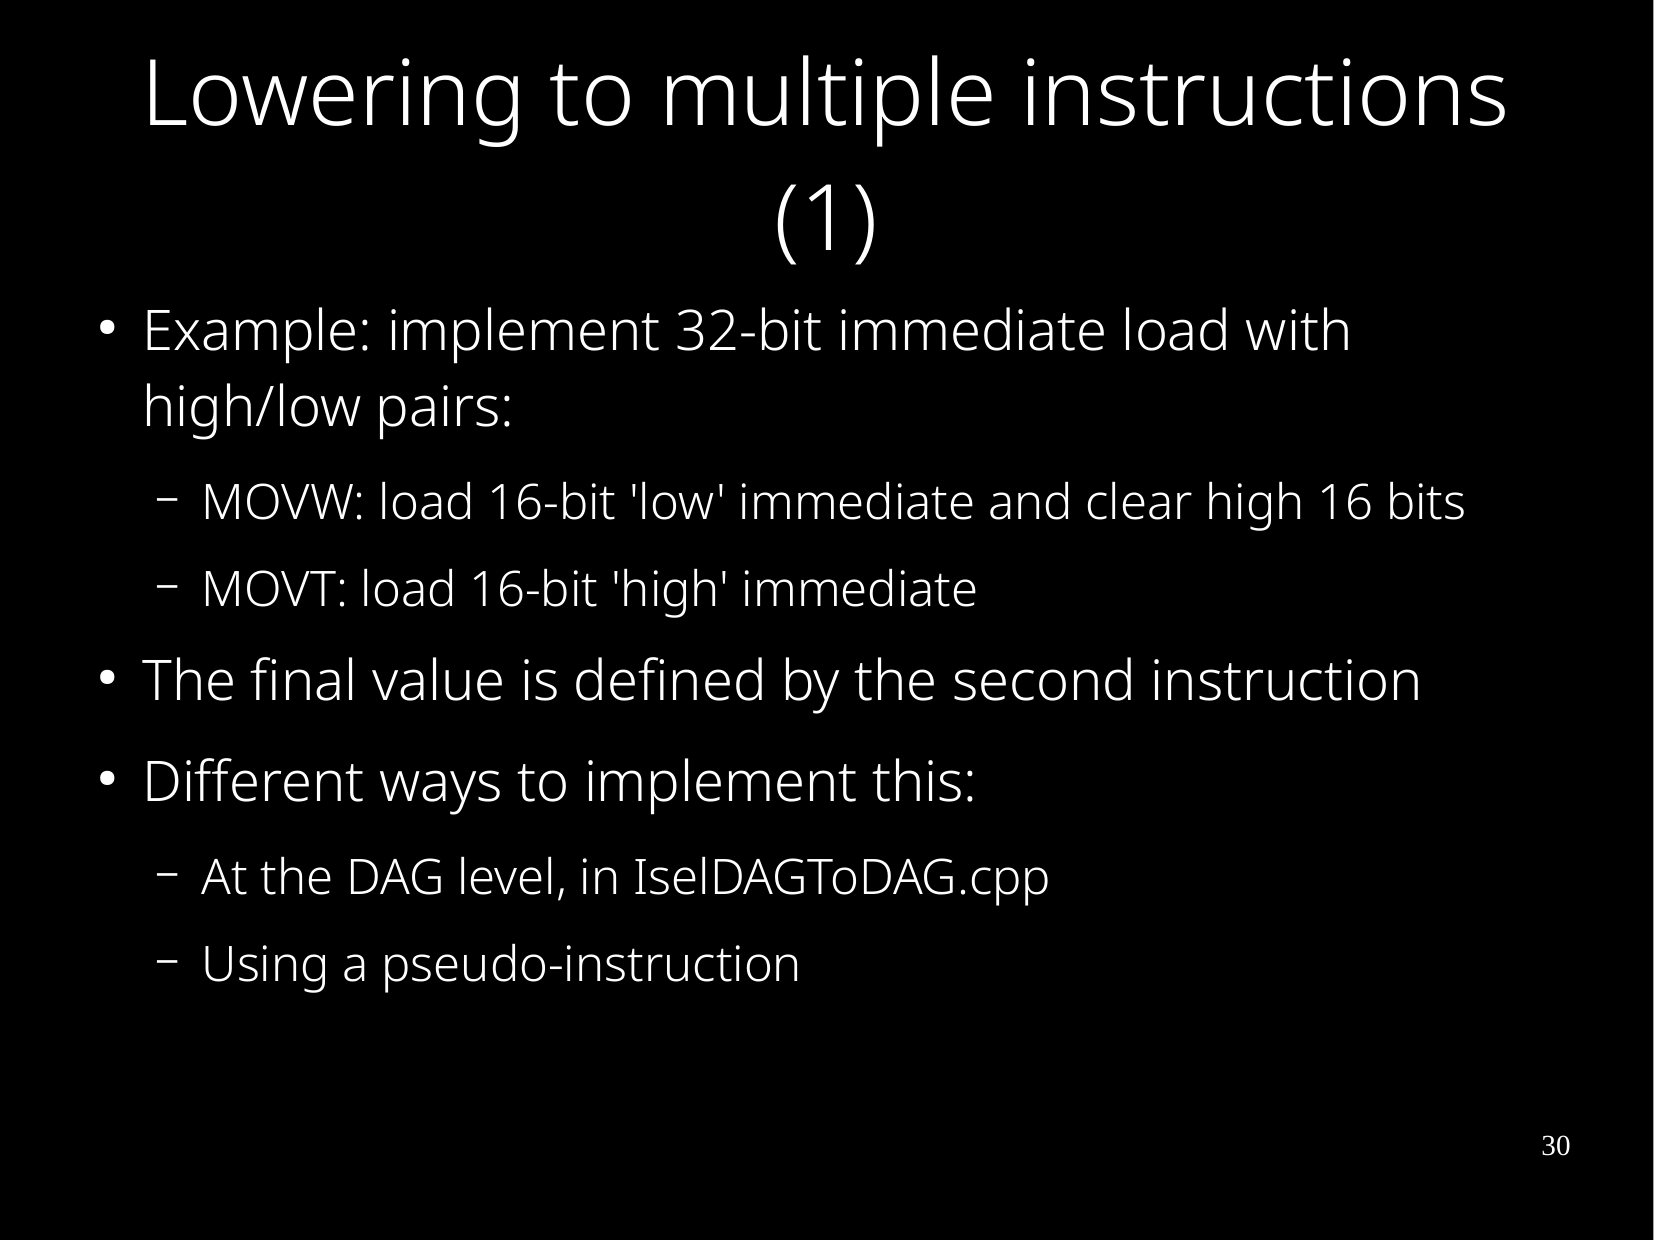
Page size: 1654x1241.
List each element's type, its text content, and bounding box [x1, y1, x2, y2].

list Example: implement 32-bit immediate load with high/low pairs: MOVW: load 16-bit 'low' immediate and clear high 16 bits MOVT: load 16-bit 'high' immediate The final value is defined by the second instruction Different ways to implement this: At the DAG level, in IselDAGToDAG.cpp Using a pseudo-instruction [82, 290, 1571, 1010]
title Lowering to multiple instructions (1) [82, 49, 1571, 257]
